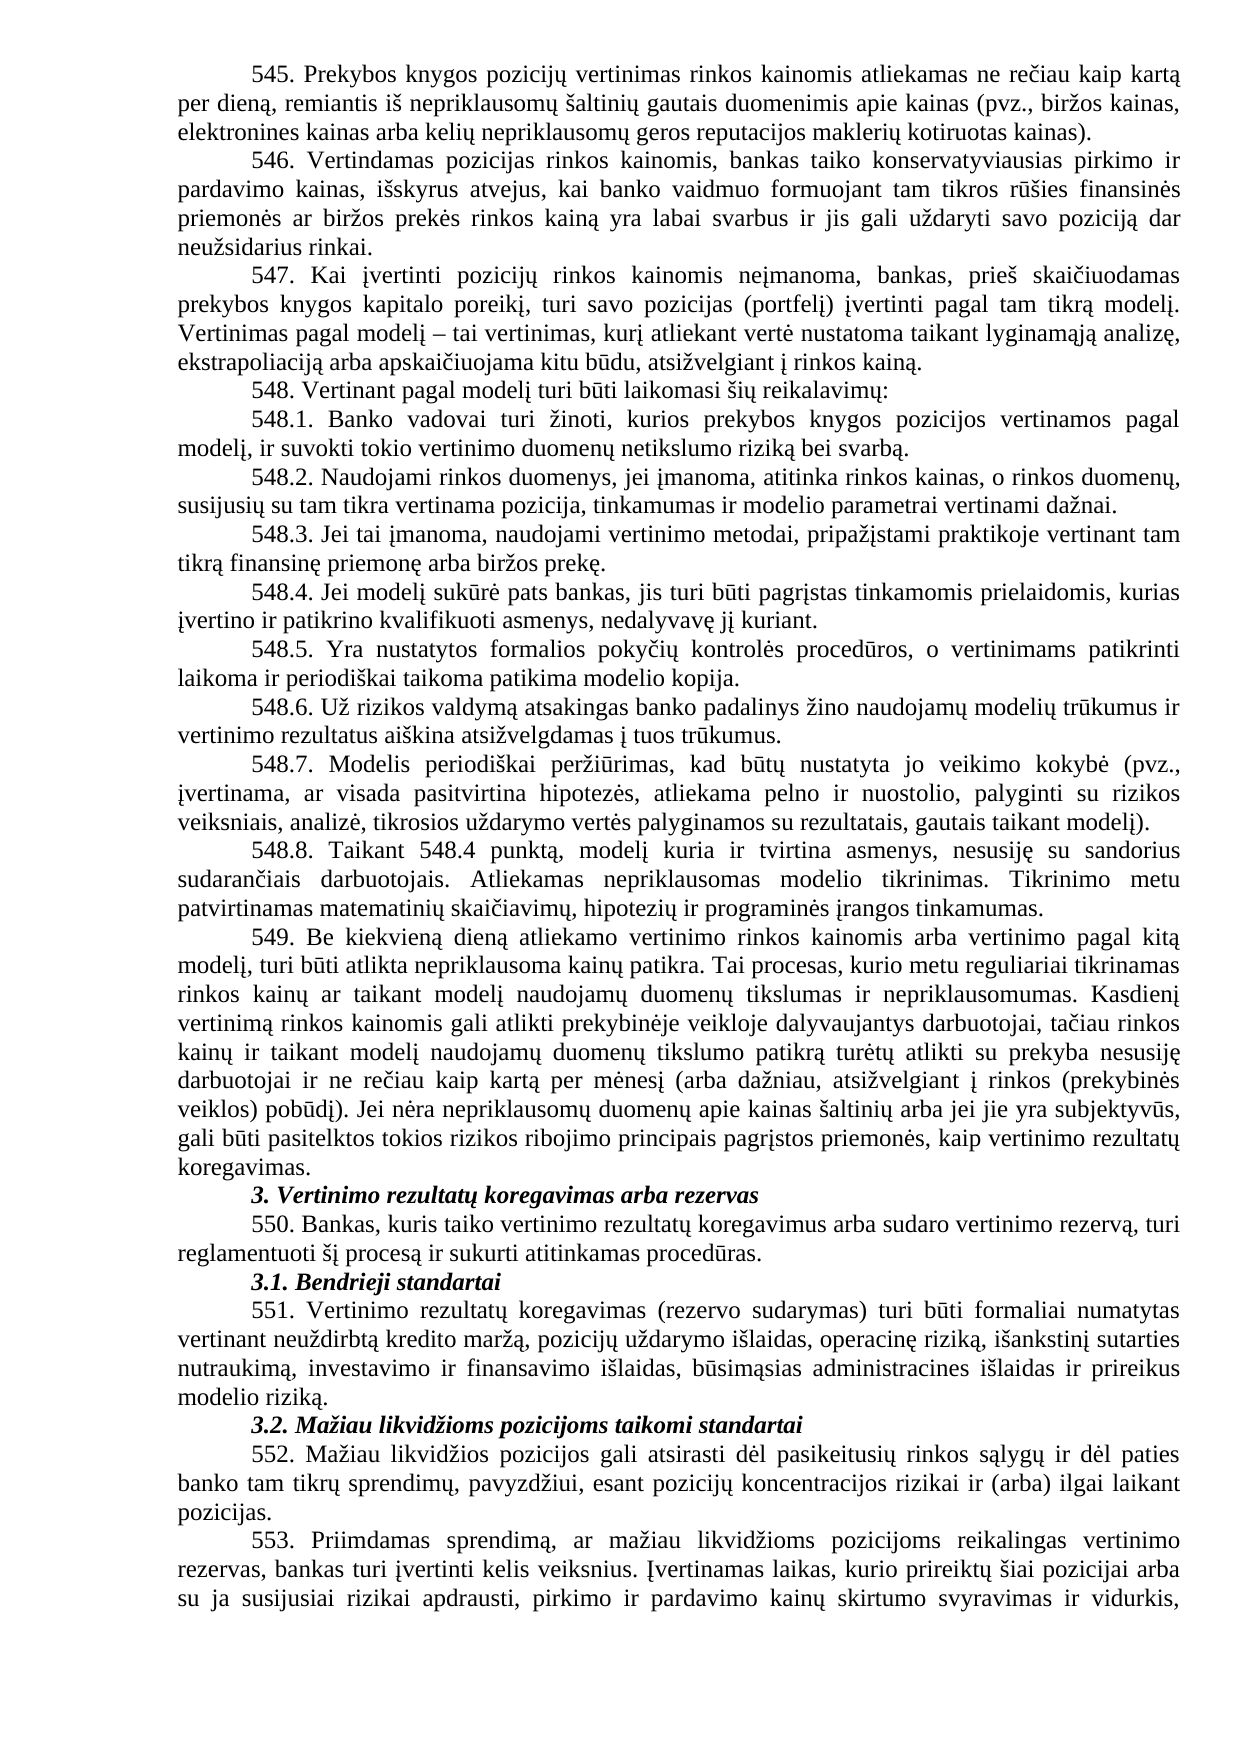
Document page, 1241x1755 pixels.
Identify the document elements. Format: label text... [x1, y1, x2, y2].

text 547. Kai įvertinti pozicijų rinkos kainomis neįmanoma, bankas, prieš skaičiuodamas prekybos knygos kapitalo poreikį, turi savo pozicijas (portfelį) įvertinti pagal tam tikrą modelį. Vertinimas pagal modelį – tai vertinimas, kurį atliekant vertė nustatoma taikant lyginamąją analizę, ekstrapoliaciją arba apskaičiuojama kitu būdu, atsižvelgiant į rinkos kainą. [177, 260, 1181, 375]
text 548.5. Yra nustatytos formalios pokyčių kontrolės procedūros, o vertinimams patikrinti laikoma ir periodiškai taikoma patikima modelio kopija. [177, 634, 1181, 692]
text 3.2. Mažiau likvidžioms pozicijoms taikomi standartai [177, 1410, 1181, 1439]
text 551. Vertinimo rezultatų koregavimas (rezervo sudarymas) turi būti formaliai numatytas vertinant neuždirbtą kredito maržą, pozicijų uždarymo išlaidas, operacinę riziką, išankstinį sutarties nutraukimą, investavimo ir finansavimo išlaidas, būsimąsias administracines išlaidas ir prireikus modelio riziką. [177, 1295, 1181, 1410]
text 548.7. Modelis periodiškai peržiūrimas, kad būtų nustatyta jo veikimo kokybė (pvz., įvertinama, ar visada pasitvirtina hipotezės, atliekama pelno ir nuostolio, palyginti su rizikos veiksniais, analizė, tikrosios uždarymo vertės palyginamos su rezultatais, gautais taikant modelį). [177, 749, 1181, 835]
text 552. Mažiau likvidžios pozicijos gali atsirasti dėl pasikeitusių rinkos sąlygų ir dėl paties banko tam tikrų sprendimų, pavyzdžiui, esant pozicijų koncentracijos rizikai ir (arba) ilgai laikant pozicijas. [177, 1439, 1181, 1525]
text 548.8. Taikant 548.4 punktą, modelį kuria ir tvirtina asmenys, nesusiję su sandorius sudarančiais darbuotojais. Atliekamas nepriklausomas modelio tikrinimas. Tikrinimo metu patvirtinamas matematinių skaičiavimų, hipotezių ir programinės įrangos tinkamumas. [177, 835, 1181, 922]
text 548.6. Už rizikos valdymą atsakingas banko padalinys žino naudojamų modelių trūkumus ir vertinimo rezultatus aiškina atsižvelgdamas į tuos trūkumus. [177, 692, 1181, 749]
text 548.1. Banko vadovai turi žinoti, kurios prekybos knygos pozicijos vertinamos pagal modelį, ir suvokti tokio vertinimo duomenų netikslumo riziką bei svarbą. [177, 404, 1181, 462]
text 3.1. Bendrieji standartai [177, 1267, 1181, 1295]
text 549. Be kiekvieną dieną atliekamo vertinimo rinkos kainomis arba vertinimo pagal kitą modelį, turi būti atlikta nepriklausoma kainų patikra. Tai procesas, kurio metu reguliariai tikrinamas rinkos kainų ar taikant modelį naudojamų duomenų tikslumas ir nepriklausomumas. Kasdienį vertinimą rinkos kainomis gali atlikti prekybinėje veikloje dalyvaujantys darbuotojai, tačiau rinkos kainų ir taikant modelį naudojamų duomenų tikslumo patikrą turėtų atlikti su prekyba nesusiję darbuotojai ir ne rečiau kaip kartą per mėnesį (arba dažniau, atsižvelgiant į rinkos (prekybinės veiklos) pobūdį). Jei nėra nepriklausomų duomenų apie kainas šaltinių arba jei jie yra subjektyvūs, gali būti pasitelktos tokios rizikos ribojimo principais pagrįstos priemonės, kaip vertinimo rezultatų koregavimas. [177, 922, 1181, 1180]
text 548.4. Jei modelį sukūrė pats bankas, jis turi būti pagrįstas tinkamomis prielaidomis, kurias įvertino ir patikrino kvalifikuoti asmenys, nedalyvavę jį kuriant. [177, 577, 1181, 634]
text 3. Vertinimo rezultatų koregavimas arba rezervas [177, 1180, 1181, 1209]
text 553. Priimdamas sprendimą, ar mažiau likvidžioms pozicijoms reikalingas vertinimo rezervas, bankas turi įvertinti kelis veiksnius. Įvertinamas laikas, kurio prireiktų šiai pozicijai arba su ja susijusiai rizikai apdrausti, pirkimo ir pardavimo kainų skirtumo svyravimas ir vidurkis, [177, 1525, 1181, 1612]
text 546. Vertindamas pozicijas rinkos kainomis, bankas taiko konservatyviausias pirkimo ir pardavimo kainas, išskyrus atvejus, kai banko vaidmuo formuojant tam tikros rūšies finansinės priemonės ar biržos prekės rinkos kainą yra labai svarbus ir jis gali uždaryti savo poziciją dar neužsidarius rinkai. [177, 145, 1181, 260]
text 550. Bankas, kuris taiko vertinimo rezultatų koregavimus arba sudaro vertinimo rezervą, turi reglamentuoti šį procesą ir sukurti atitinkamas procedūras. [177, 1209, 1181, 1267]
text 548. Vertinant pagal modelį turi būti laikomasi šių reikalavimų: [177, 375, 1181, 404]
text 548.3. Jei tai įmanoma, naudojami vertinimo metodai, pripažįstami praktikoje vertinant tam tikrą finansinę priemonę arba biržos prekę. [177, 519, 1181, 577]
text 548.2. Naudojami rinkos duomenys, jei įmanoma, atitinka rinkos kainas, o rinkos duomenų, susijusių su tam tikra vertinama pozicija, tinkamumas ir modelio parametrai vertinami dažnai. [177, 462, 1181, 519]
text 545. Prekybos knygos pozicijų vertinimas rinkos kainomis atliekamas ne rečiau kaip kartą per dieną, remiantis iš nepriklausomų šaltinių gautais duomenimis apie kainas (pvz., biržos kainas, elektronines kainas arba kelių nepriklausomų geros reputacijos maklerių kotiruotas kainas). [177, 59, 1181, 145]
